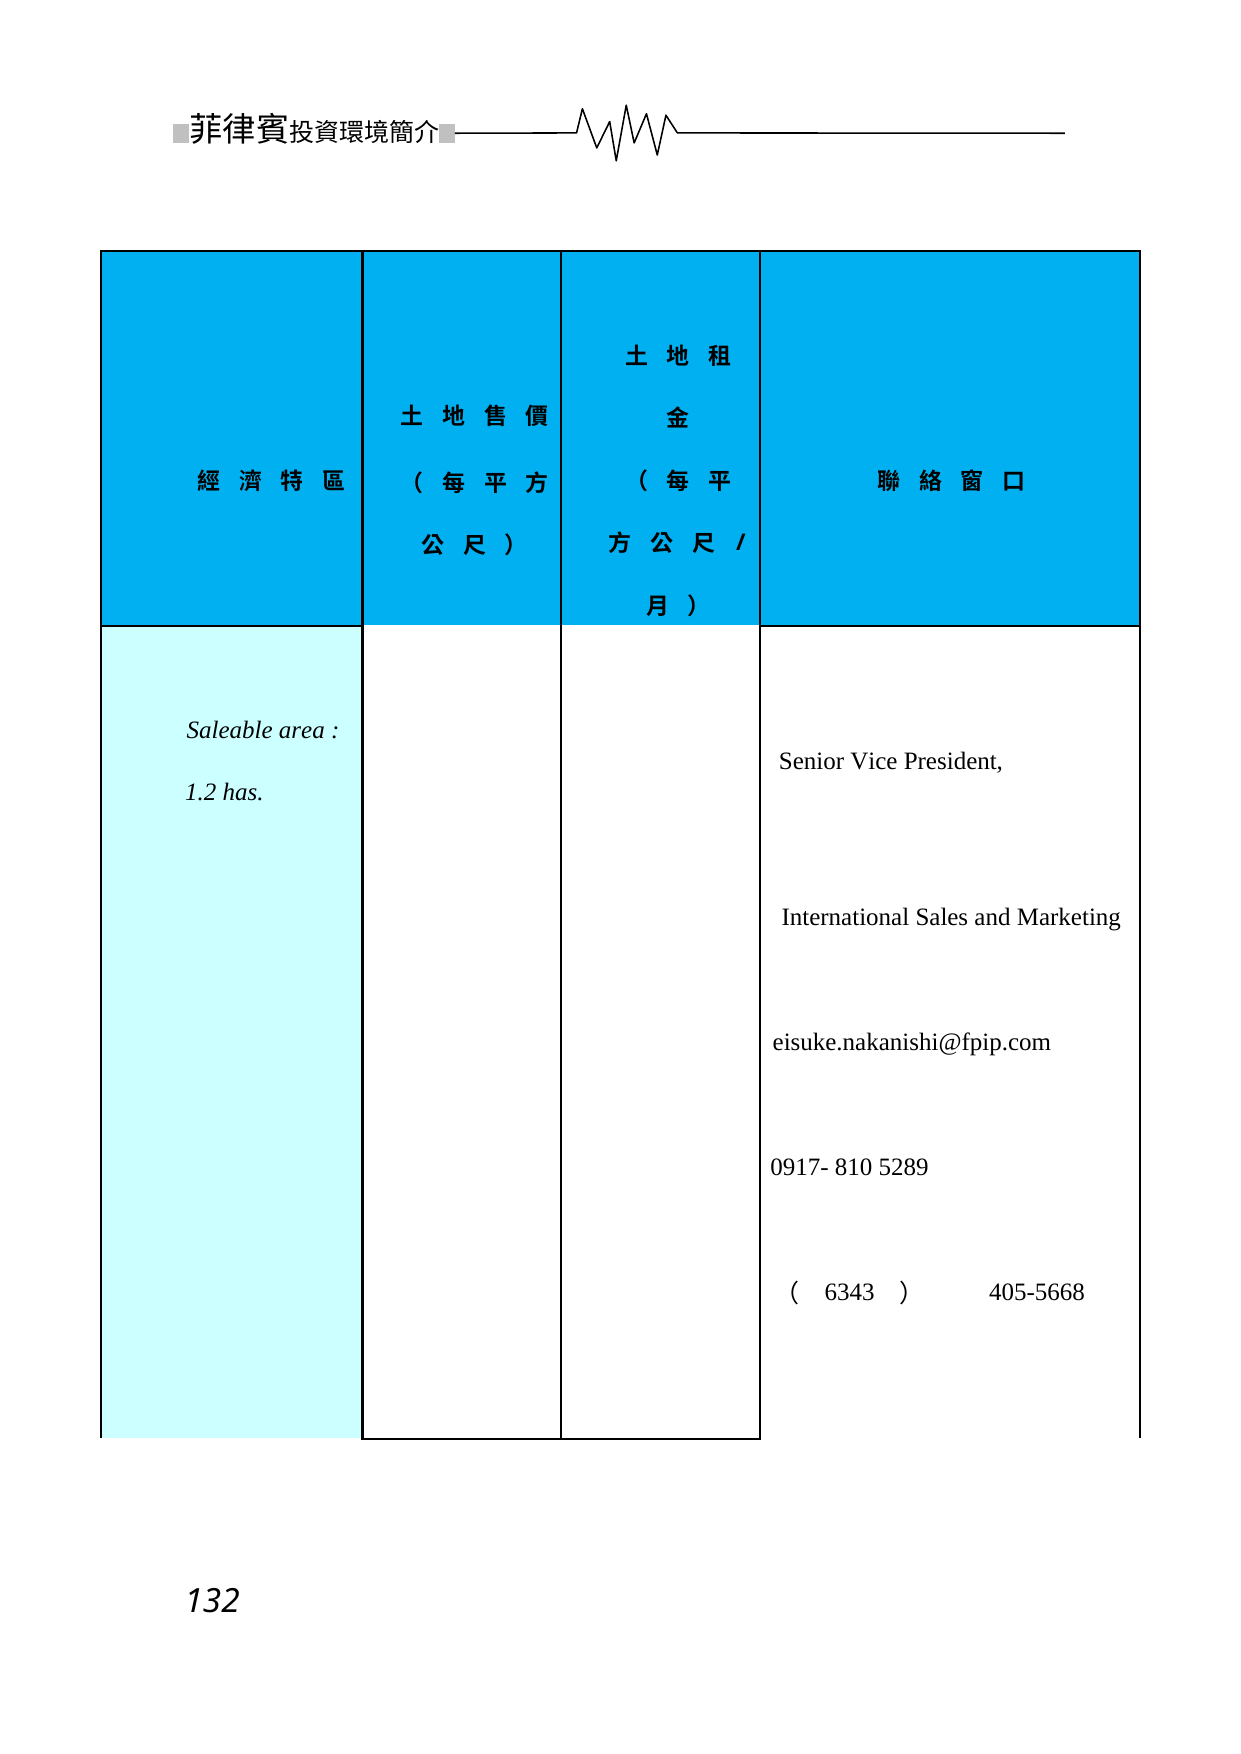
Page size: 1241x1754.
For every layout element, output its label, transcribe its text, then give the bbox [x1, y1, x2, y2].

table_cell （6343） 405-5668 [761, 1188, 1139, 1313]
table_cell [102, 1188, 361, 1313]
table_header 土地租金 （每平方公尺/月） [562, 252, 759, 625]
table_cell eisuke.nakanishi@fpip.com [761, 938, 1139, 1063]
table_cell [102, 813, 361, 938]
table_cell International Sales and Marketing [761, 813, 1139, 938]
table_cell Senior Vice President, [761, 627, 1139, 813]
table_cell Saleable area : 1.2 has. [102, 627, 361, 813]
table_cell [364, 625, 560, 1438]
table_cell 0917- 810 5289 [761, 1063, 1139, 1188]
table_cell [761, 1313, 1139, 1438]
table_header 經濟特區 [102, 252, 361, 625]
table_header 土地售價 （每平方公尺） [364, 252, 560, 625]
table_header 聯絡窗口 [761, 252, 1139, 625]
table_cell [102, 938, 361, 1063]
table_cell [102, 1063, 361, 1188]
table_cell [562, 625, 759, 1438]
table_cell [102, 1313, 361, 1438]
